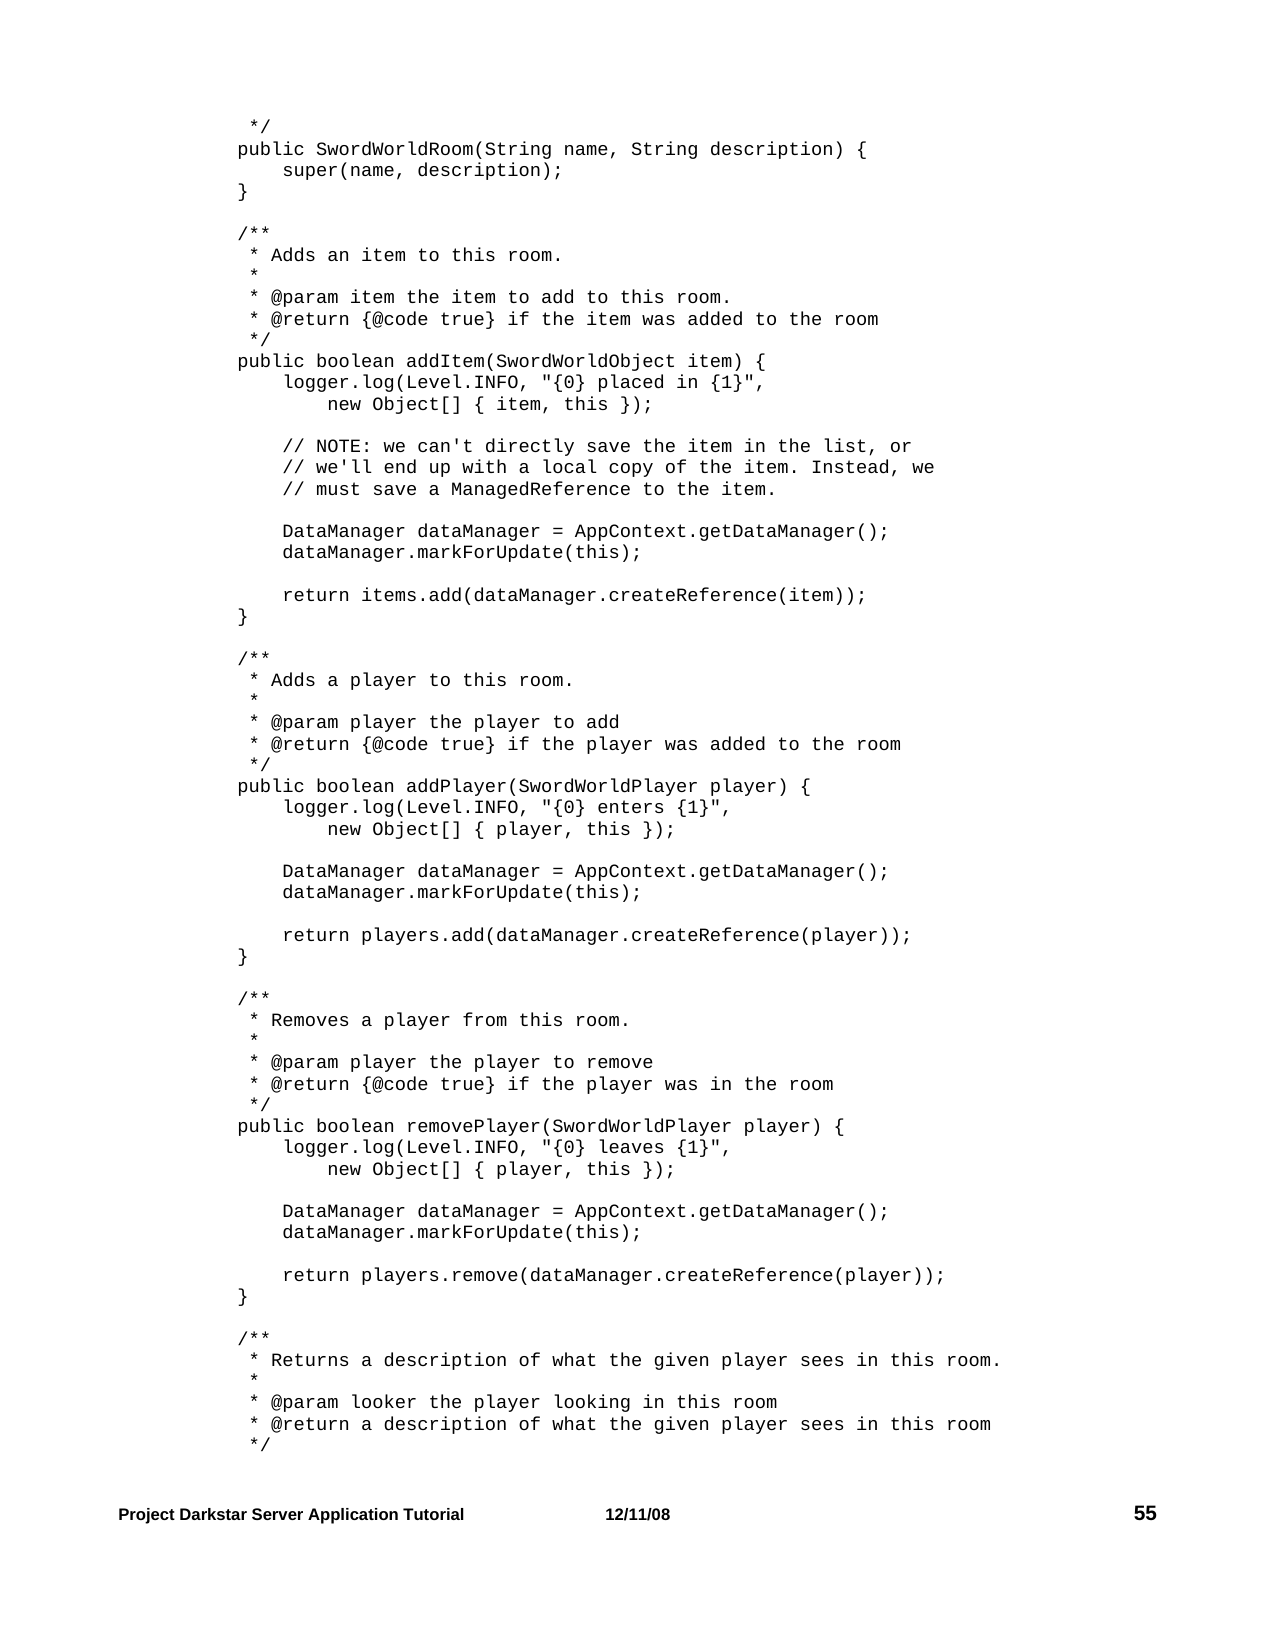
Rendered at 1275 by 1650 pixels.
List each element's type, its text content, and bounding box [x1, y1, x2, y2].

text logger.log(Level.INFO, "{0} leaves {1}", [192, 1138, 1098, 1159]
text * [192, 1372, 1098, 1393]
text public boolean addPlayer(SwordWorldPlayer player) { [192, 777, 1098, 798]
text * @param player the player to remove [192, 1053, 1098, 1074]
text dataManager.markForUpdate(this); [192, 543, 1098, 564]
text */ [192, 331, 1098, 352]
text * @return {@code true} if the item was added to the room [192, 309, 1098, 331]
text return players.remove(dataManager.createReference(player)); [192, 1266, 1098, 1287]
text * Adds a player to this room. [192, 671, 1098, 692]
text } [192, 182, 1098, 203]
text * [192, 1032, 1098, 1053]
text /** [192, 224, 1098, 246]
text dataManager.markForUpdate(this); [192, 883, 1098, 904]
text /** [192, 1329, 1098, 1351]
text * @param looker the player looking in this room [192, 1393, 1098, 1414]
text * [192, 267, 1098, 288]
text public boolean removePlayer(SwordWorldPlayer player) { [192, 1117, 1098, 1138]
text new Object[] { item, this }); [192, 394, 1098, 416]
text /** [192, 989, 1098, 1011]
text return items.add(dataManager.createReference(item)); [192, 586, 1098, 607]
text * @return {@code true} if the player was in the room [192, 1074, 1098, 1096]
text DataManager dataManager = AppContext.getDataManager(); [192, 862, 1098, 883]
text // must save a ManagedReference to the item. [192, 479, 1098, 501]
text DataManager dataManager = AppContext.getDataManager(); [192, 1202, 1098, 1223]
text */ [192, 118, 1098, 139]
text * @param item the item to add to this room. [192, 288, 1098, 309]
text * Removes a player from this room. [192, 1011, 1098, 1032]
text * [192, 692, 1098, 713]
text * @return {@code true} if the player was added to the room [192, 734, 1098, 756]
text return players.add(dataManager.createReference(player)); [192, 926, 1098, 947]
text public SwordWorldRoom(String name, String description) { [192, 139, 1098, 161]
text } [192, 1287, 1098, 1308]
text * Returns a description of what the given player sees in this room. [192, 1351, 1098, 1372]
text } [192, 947, 1098, 968]
text * Adds an item to this room. [192, 246, 1098, 267]
text * @return a description of what the given player sees in this room [192, 1414, 1098, 1436]
text */ [192, 756, 1098, 777]
text logger.log(Level.INFO, "{0} placed in {1}", [192, 373, 1098, 394]
text * @param player the player to add [192, 713, 1098, 734]
text super(name, description); [192, 161, 1098, 182]
text */ [192, 1436, 1098, 1457]
text public boolean addItem(SwordWorldObject item) { [192, 352, 1098, 373]
text dataManager.markForUpdate(this); [192, 1223, 1098, 1244]
text // NOTE: we can't directly save the item in the list, or [192, 437, 1098, 458]
text new Object[] { player, this }); [192, 1159, 1098, 1181]
text logger.log(Level.INFO, "{0} enters {1}", [192, 798, 1098, 819]
text /** [192, 649, 1098, 671]
text // we'll end up with a local copy of the item. Instead, we [192, 458, 1098, 479]
text } [192, 607, 1098, 628]
text */ [192, 1096, 1098, 1117]
text new Object[] { player, this }); [192, 819, 1098, 841]
text DataManager dataManager = AppContext.getDataManager(); [192, 522, 1098, 543]
